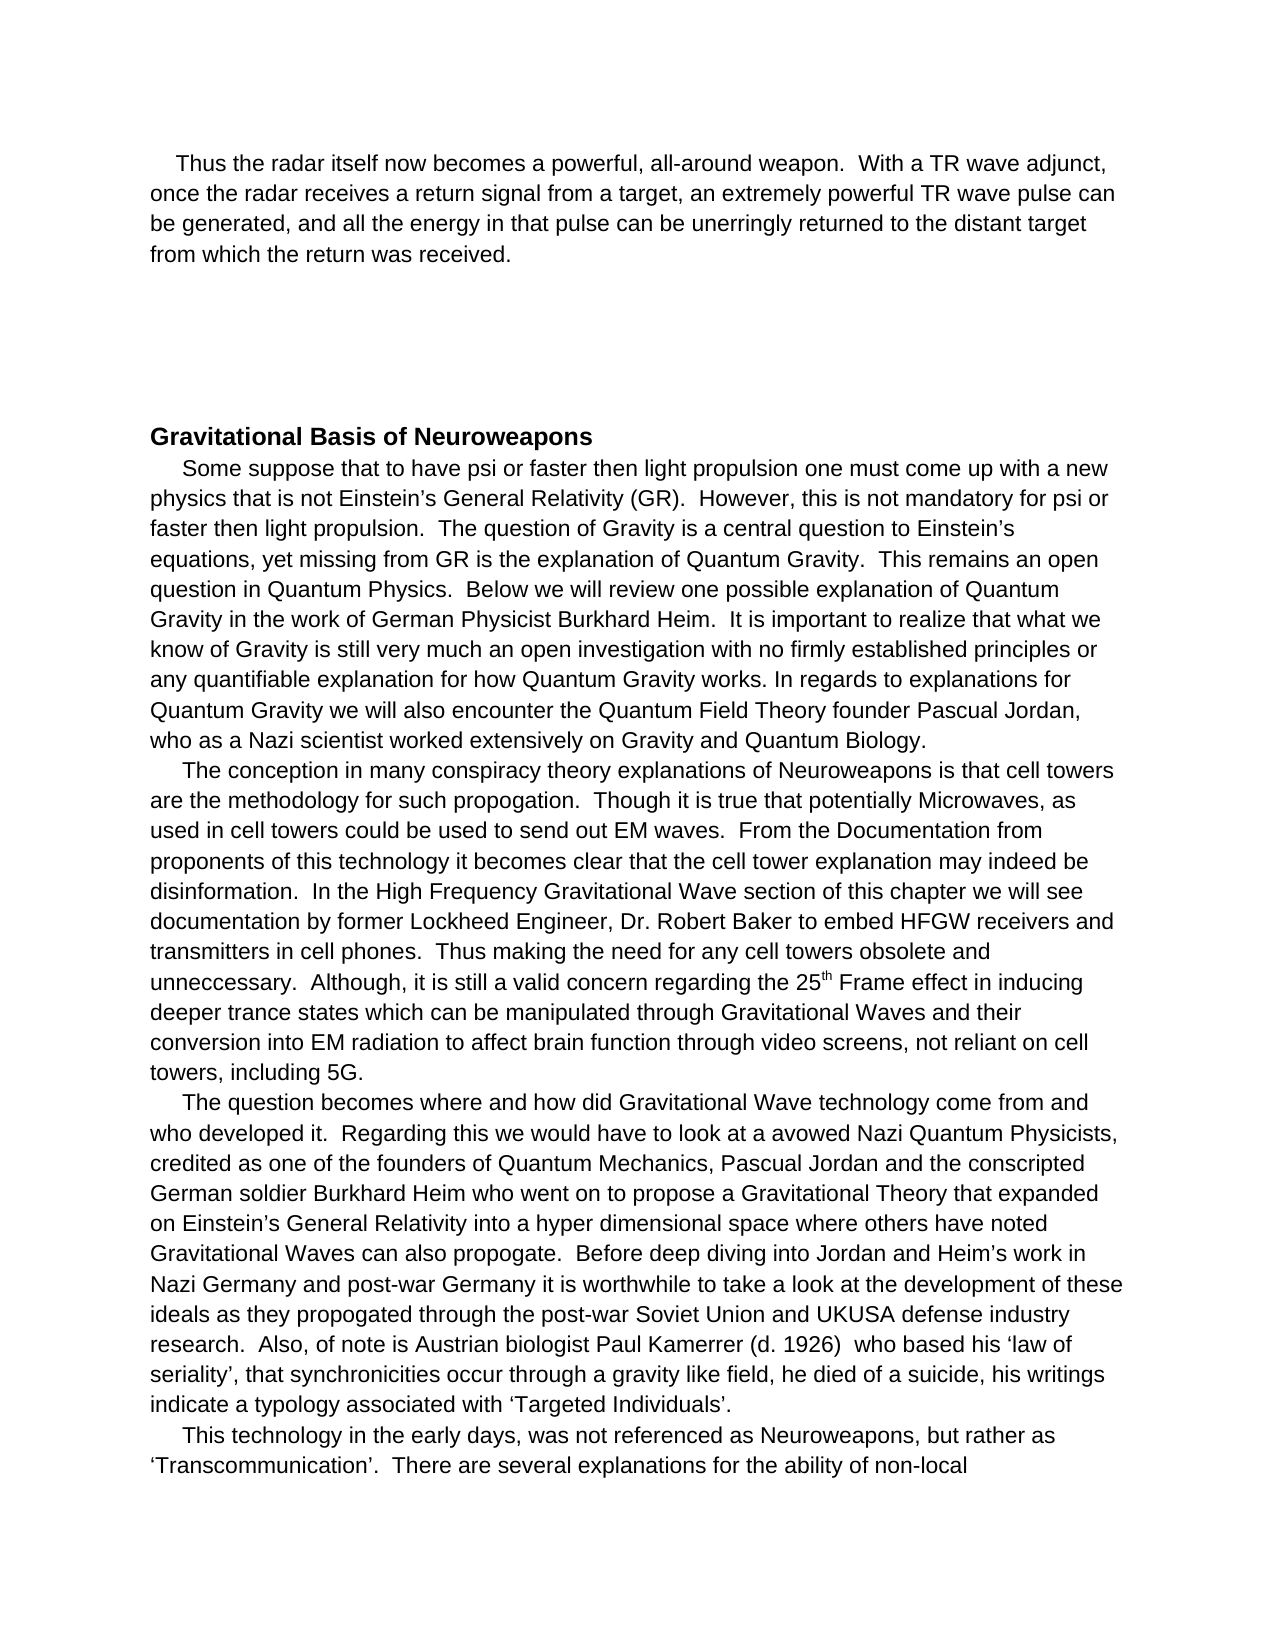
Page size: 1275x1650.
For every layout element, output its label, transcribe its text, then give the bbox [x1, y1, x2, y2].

text This technology in the early days, was not referenced as Neuroweapons, but rather as ‘Transcommunication’. There are several explanations for the ability of non-local [150, 1422, 1125, 1478]
text Gravitational Basis of Neuroweapons [150, 422, 1125, 451]
text The question becomes where and how did Gravitational Wave technology come from and who developed it. Regarding this we would have to look at a avowed Nazi Quantum Physicists, credited as one of the founders of Quantum Mechanics, Pascual Jordan and the conscripted German soldier Burkhard Heim who went on to propose a Gravitational Theory that expanded on Einstein’s General Relativity into a hyper dimensional space where others have noted Gravitational Waves can also propogate. Before deep diving into Jordan and Heim’s work in Nazi Germany and post-war Germany it is worthwhile to take a look at the development of these ideals as they propogated through the post-war Soviet Union and UKUSA defense industry research. Also, of note is Austrian biologist Paul Kamerrer (d. 1926) who based his ‘law of seriality’, that synchronicities occur through a gravity like field, he died of a suicide, his writings indicate a typology associated with ‘Targeted Individuals’. [150, 1089, 1125, 1418]
text Thus the radar itself now becomes a powerful, all-around weapon. With a TR wave adjunct, once the radar receives a return signal from a target, an extremely powerful TR wave pulse can be generated, and all the energy in that pulse can be unerringly returned to the distant target from which the return was received. [150, 150, 1125, 267]
text Some suppose that to have psi or faster then light propulsion one must come up with a new physics that is not Einstein’s General Relativity (GR). However, this is not mandatory for psi or faster then light propulsion. The question of Gravity is a central question to Einstein’s equations, yet missing from GR is the explanation of Quantum Gravity. This remains an open question in Quantum Physics. Below we will review one possible explanation of Quantum Gravity in the work of German Physicist Burkhard Heim. It is important to realize that what we know of Gravity is still very much an open investigation with no firmly established principles or any quantifiable explanation for how Quantum Gravity works. In regards to explanations for Quantum Gravity we will also encounter the Quantum Field Theory founder Pascual Jordan, who as a Nazi scientist worked extensively on Gravity and Quantum Biology. [150, 455, 1125, 753]
text The conception in many conspiracy theory explanations of Neuroweapons is that cell towers are the methodology for such propogation. Though it is true that potentially Microwaves, as used in cell towers could be used to send out EM waves. From the Documentation from proponents of this technology it becomes clear that the cell tower explanation may indeed be disinformation. In the High Frequency Gravitational Wave section of this chapter we will see documentation by former Lockheed Engineer, Dr. Robert Baker to embed HFGW receivers and transmitters in cell phones. Thus making the need for any cell towers obsolete and unneccessary. Although, it is still a valid concern regarding the 25th Frame effect in inducing deeper trance states which can be manipulated through Gravitational Waves and their conversion into EM radiation to affect brain function through video screens, not reliant on cell towers, including 5G. [150, 757, 1125, 1085]
